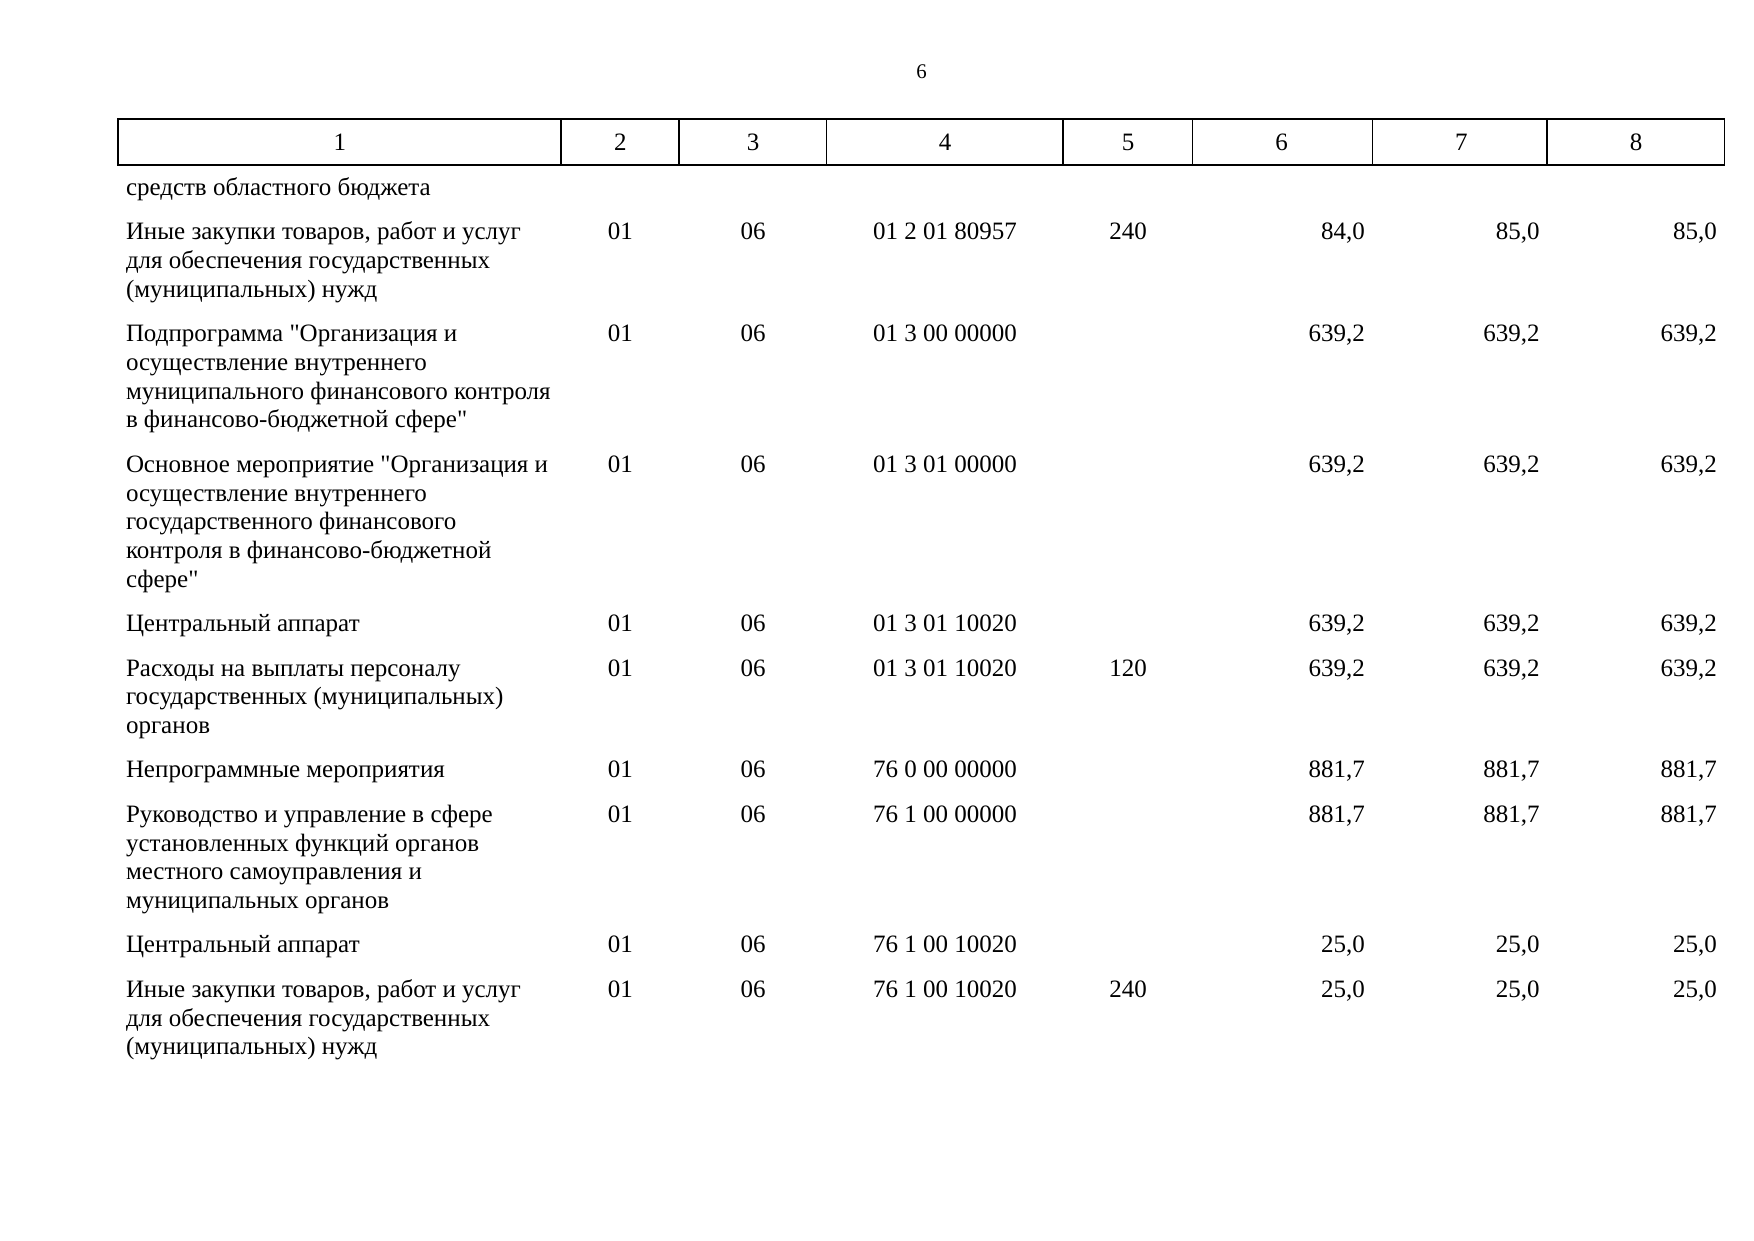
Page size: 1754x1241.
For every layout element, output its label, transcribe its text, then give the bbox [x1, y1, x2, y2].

table_cell 01 [561, 645, 679, 747]
table_header [562, 120, 678, 164]
table_cell 84,0 [1193, 209, 1372, 310]
table_header 3 [687, 128, 819, 156]
table_cell 25,0 [1547, 922, 1724, 966]
table_cell [679, 166, 827, 208]
table_cell Основное мероприятие "Организация и осуществление внутреннего государственного финансового контроля в финансово-бюджетной сфере" [118, 441, 561, 600]
table_cell [1063, 922, 1193, 966]
table_cell 01 [561, 600, 679, 645]
table_cell [1063, 166, 1193, 208]
table_cell 639,2 [1547, 645, 1724, 747]
table_cell 639,2 [1547, 441, 1724, 600]
table_cell [1063, 310, 1193, 441]
table_cell 85,0 [1372, 209, 1547, 310]
table_cell 01 2 01 80957 [827, 209, 1063, 310]
table_cell Расходы на выплаты персоналу государственных (муниципальных) органов [118, 645, 561, 747]
table_cell 881,7 [1547, 747, 1724, 791]
table_cell Подпрограмма "Организация и осуществление внутреннего муниципального финансового контроля в финансово-бюджетной сфере" [118, 310, 561, 441]
table_cell 639,2 [1547, 310, 1724, 441]
table_cell 01 3 01 10020 [827, 645, 1063, 747]
table_header [1373, 120, 1546, 164]
table_cell [1372, 166, 1547, 208]
table_header 7 [1380, 128, 1542, 156]
table_cell 25,0 [1193, 922, 1372, 966]
table_cell 76 1 00 10020 [827, 922, 1063, 966]
table_cell 06 [679, 310, 827, 441]
table_cell Иные закупки товаров, работ и услуг для обеспечения государственных (муниципальных) нужд [118, 209, 561, 310]
table_cell 06 [679, 791, 827, 922]
table_cell Иные закупки товаров, работ и услуг для обеспечения государственных (муниципальных) нужд [118, 966, 561, 1068]
table_cell 01 [561, 922, 679, 966]
table_header [827, 120, 1062, 164]
table_cell 881,7 [1547, 791, 1724, 922]
table_header 2 [569, 128, 671, 156]
table_cell 240 [1063, 966, 1193, 1068]
table_cell 06 [679, 441, 827, 600]
table_header 5 [1071, 128, 1185, 156]
table_cell 01 [561, 747, 679, 791]
table_cell 01 3 01 00000 [827, 441, 1063, 600]
table_cell 639,2 [1372, 441, 1547, 600]
table_cell 639,2 [1372, 645, 1547, 747]
table_cell 06 [679, 600, 827, 645]
table_cell 01 [561, 209, 679, 310]
table_cell [1547, 166, 1724, 208]
table_header 4 [835, 128, 1055, 156]
table_cell 881,7 [1372, 791, 1547, 922]
table_cell [827, 166, 1063, 208]
table_cell Руководство и управление в сфере установленных функций органов местного самоуправления и муниципальных органов [118, 791, 561, 922]
table_cell [1193, 166, 1372, 208]
table_header [119, 120, 560, 164]
table_cell 01 [561, 441, 679, 600]
table_cell [1063, 747, 1193, 791]
table_cell 06 [679, 747, 827, 791]
table_cell 120 [1063, 645, 1193, 747]
table_header [680, 120, 826, 164]
table_header [1193, 120, 1372, 164]
table_cell 881,7 [1193, 747, 1372, 791]
table_cell 01 [561, 791, 679, 922]
table_header 8 [1555, 128, 1716, 156]
table_cell Непрограммные мероприятия [118, 747, 561, 791]
table_cell [1063, 791, 1193, 922]
table_cell 639,2 [1372, 310, 1547, 441]
table_header 1 [126, 128, 553, 156]
table_cell 25,0 [1372, 922, 1547, 966]
table_cell 06 [679, 966, 827, 1068]
table_cell 639,2 [1193, 441, 1372, 600]
table_cell 76 1 00 00000 [827, 791, 1063, 922]
table_cell 639,2 [1547, 600, 1724, 645]
table_cell 639,2 [1193, 600, 1372, 645]
table_cell [561, 166, 679, 208]
table_cell 881,7 [1372, 747, 1547, 791]
table_header 6 [1201, 128, 1362, 156]
table_cell 01 [561, 966, 679, 1068]
table_cell 06 [679, 209, 827, 310]
table_cell 01 [561, 310, 679, 441]
table_cell 76 0 00 00000 [827, 747, 1063, 791]
table_cell 25,0 [1193, 966, 1372, 1068]
table_cell средств областного бюджета [118, 166, 561, 208]
table_cell 639,2 [1372, 600, 1547, 645]
table_cell 25,0 [1547, 966, 1724, 1068]
table_header [1548, 120, 1724, 164]
table_cell 639,2 [1193, 310, 1372, 441]
table_cell 85,0 [1547, 209, 1724, 310]
table_cell 01 3 00 00000 [827, 310, 1063, 441]
table_cell 240 [1063, 209, 1193, 310]
table_cell Центральный аппарат [118, 922, 561, 966]
table_cell [1063, 441, 1193, 600]
table_cell [1063, 600, 1193, 645]
table_cell Центральный аппарат [118, 600, 561, 645]
table_cell 01 3 01 10020 [827, 600, 1063, 645]
table_cell 06 [679, 922, 827, 966]
table_header [1064, 120, 1192, 164]
table_cell 06 [679, 645, 827, 747]
table_cell 881,7 [1193, 791, 1372, 922]
table_cell 639,2 [1193, 645, 1372, 747]
table_cell 76 1 00 10020 [827, 966, 1063, 1068]
table_cell 25,0 [1372, 966, 1547, 1068]
